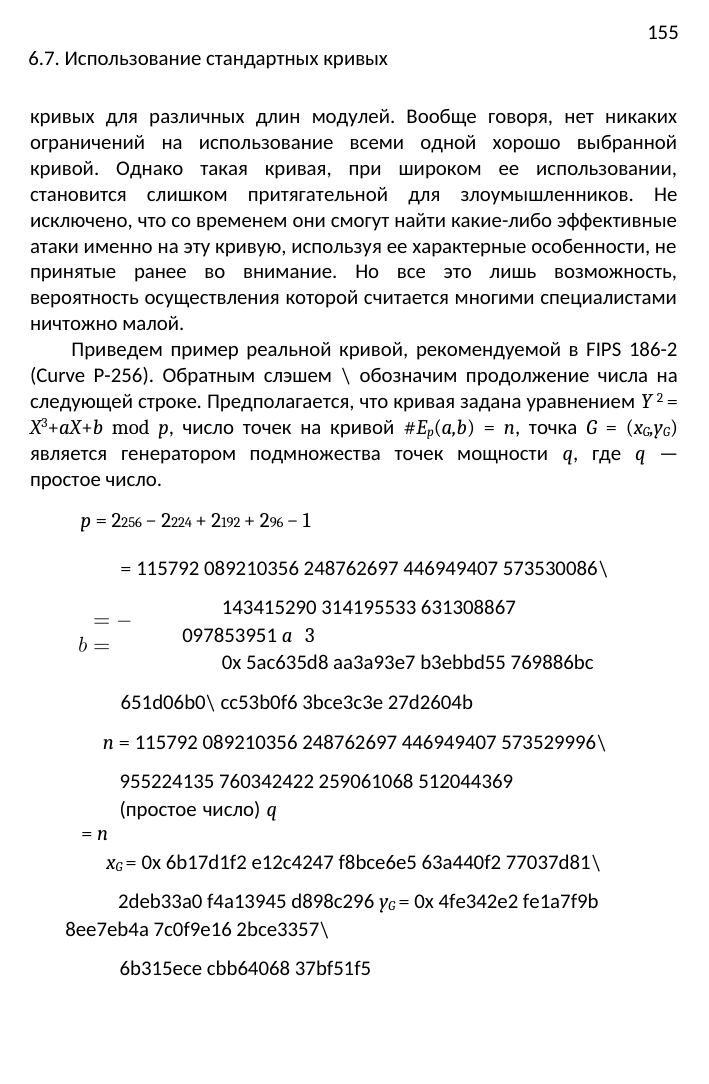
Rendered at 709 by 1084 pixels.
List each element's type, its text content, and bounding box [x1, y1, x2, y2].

text (простое число) q = n [81, 796, 279, 846]
text 6b315ece cbb64068 37bf51f5 [119, 955, 644, 980]
text 2deb33a0 f4a13945 d898c296 yG = 0x 4fe342e2 fe1a7f9b 8ee7eb4a 7c0f9e16 2bce3357\ [65, 888, 644, 941]
text Приведем пример реальной кривой, рекомендуемой в FIPS 186-2 (Curve P-256). Обратным слэшем \ обозначим продолжение числа на следующей строке. Предполагается, что кривая задана уравнением Y 2 = X3+aX+b mod p, число точек на кривой #Ep(a,b) = n, точка G = (xG,yG) является генератором подмножества точек мощности q, где q — простое число. [30, 337, 678, 491]
text xG = 0x 6b17d1f2 e12c4247 f8bce6e5 63a440f2 77037d81\ [50, 849, 657, 874]
subtitle 6.7. Использование стандартных кривых [28, 45, 678, 70]
text n = 115792 089210356 248762697 446949407 573529996\ [50, 729, 660, 755]
text 955224135 760342422 259061068 512044369 [119, 768, 644, 794]
text p = 2256 − 2224 + 2192 + 296 − 1 [80, 509, 506, 533]
text 0x 5ac635d8 aa3a93e7 b3ebbd55 769886bc 651d06b0\ cc53b0f6 3bce3c3e 27d2604b [119, 649, 644, 715]
text = 115792 089210356 248762697 446949407 573530086\ [50, 555, 678, 580]
text кривых для различных длин модулей. Вообще говоря, нет никаких ограничений на использование всеми одной хорошо выбранной кривой. Однако такая кривая, при широком ее использовании, становится слишком притягательной для злоумышленников. Не исключено, что со временем они смогут найти какие-либо эффективные атаки именно на эту кривую, используя ее характерные особенности, не принятые ранее во внимание. Но все это лишь возможность, вероятность осуществления которой считается многими специалистами ничтожно малой. [30, 104, 678, 336]
text 143415290 314195533 631308867 097853951 a 3 [80, 594, 556, 647]
